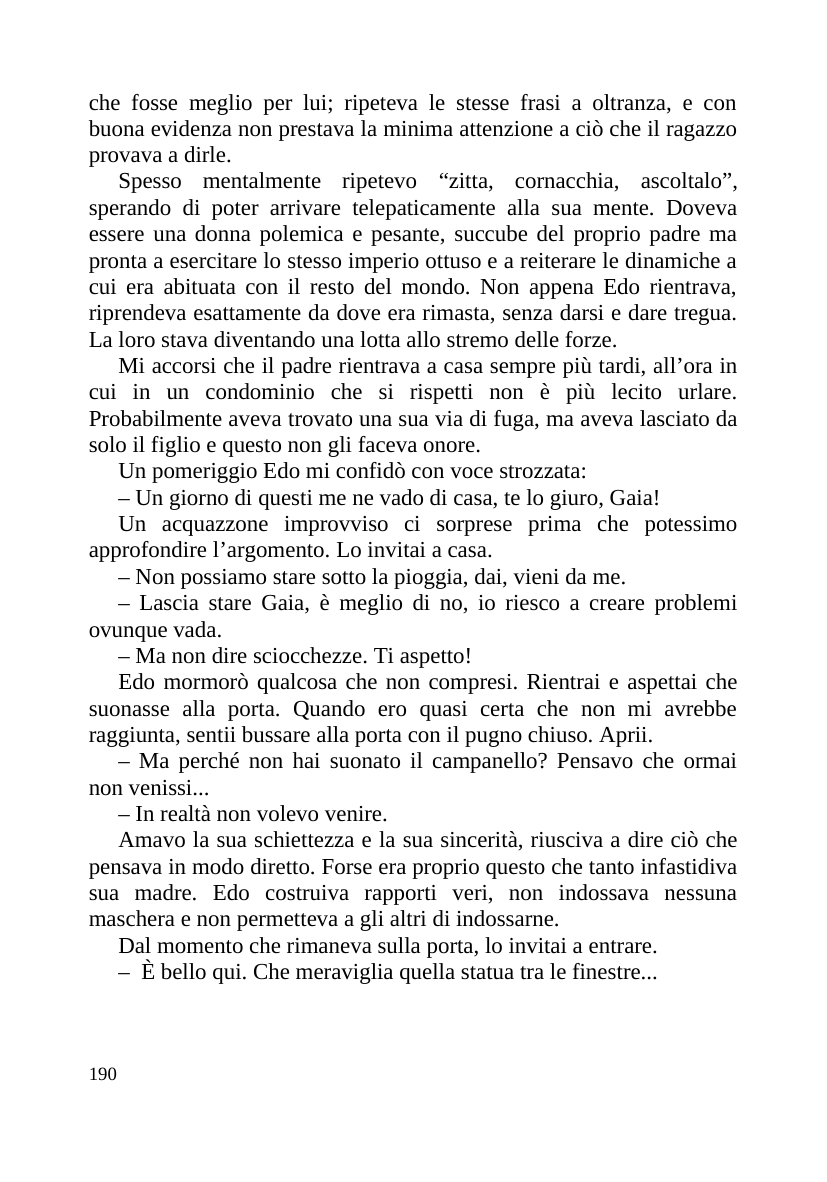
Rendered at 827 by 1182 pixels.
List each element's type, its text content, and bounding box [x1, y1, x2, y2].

text Un acquazzone improvviso ci sorprese prima che potessimo approfondire l’argomento. Lo invitai a casa. [88, 510, 738, 563]
text Amavo la sua schiettezza e la sua sincerità, riusciva a dire ciò che pensava in modo diretto. Forse era proprio questo che tanto infastidiva sua madre. Edo costruiva rapporti veri, non indossava nessuna maschera e non permetteva a gli altri di indossarne. [88, 826, 738, 932]
text Un pomeriggio Edo mi confidò con voce strozzata: [88, 457, 738, 484]
text – Ma non dire sciocchezze. Ti aspetto! [88, 642, 738, 668]
text – In realtà non volevo venire. [88, 800, 738, 826]
text Dal momento che rimaneva sulla porta, lo invitai a entrare. [88, 932, 738, 958]
text Mi accorsi che il padre rientrava a casa sempre più tardi, all’ora in cui in un condominio che si rispetti non è più lecito urlare. Probabilmente aveva trovato una sua via di fuga, ma aveva lasciato da solo il figlio e questo non gli faceva onore. [88, 352, 738, 457]
text – Lascia stare Gaia, è meglio di no, io riesco a creare problemi ovunque vada. [88, 589, 738, 642]
text ‒ Un giorno di questi me ne vado di casa, te lo giuro, Gaia! [88, 484, 738, 510]
text Spesso mentalmente ripetevo “zitta, cornacchia, ascoltalo”, sperando di poter arrivare telepaticamente alla sua mente. Doveva essere una donna polemica e pesante, succube del proprio padre ma pronta a esercitare lo stesso imperio ottuso e a reiterare le dinamiche a cui era abituata con il resto del mondo. Non appena Edo rientrava, riprendeva esattamente da dove era rimasta, senza darsi e dare tregua. La loro stava diventando una lotta allo stremo delle forze. [88, 168, 738, 352]
text – è bello qui. Che meraviglia quella statua tra le finestre... [88, 958, 738, 984]
text Edo mormorò qualcosa che non compresi. Rientrai e aspettai che suonasse alla porta. Quando ero quasi certa che non mi avrebbe raggiunta, sentii bussare alla porta con il pugno chiuso. Aprii. [88, 668, 738, 747]
text – Non possiamo stare sotto la pioggia, dai, vieni da me. [88, 563, 738, 589]
text – Ma perché non hai suonato il campanello? Pensavo che ormai non venissi... [88, 747, 738, 800]
text che fosse meglio per lui; ripeteva le stesse frasi a oltranza, e con buona evidenza non prestava la minima attenzione a ciò che il ragazzo provava a dirle. [88, 88, 738, 168]
